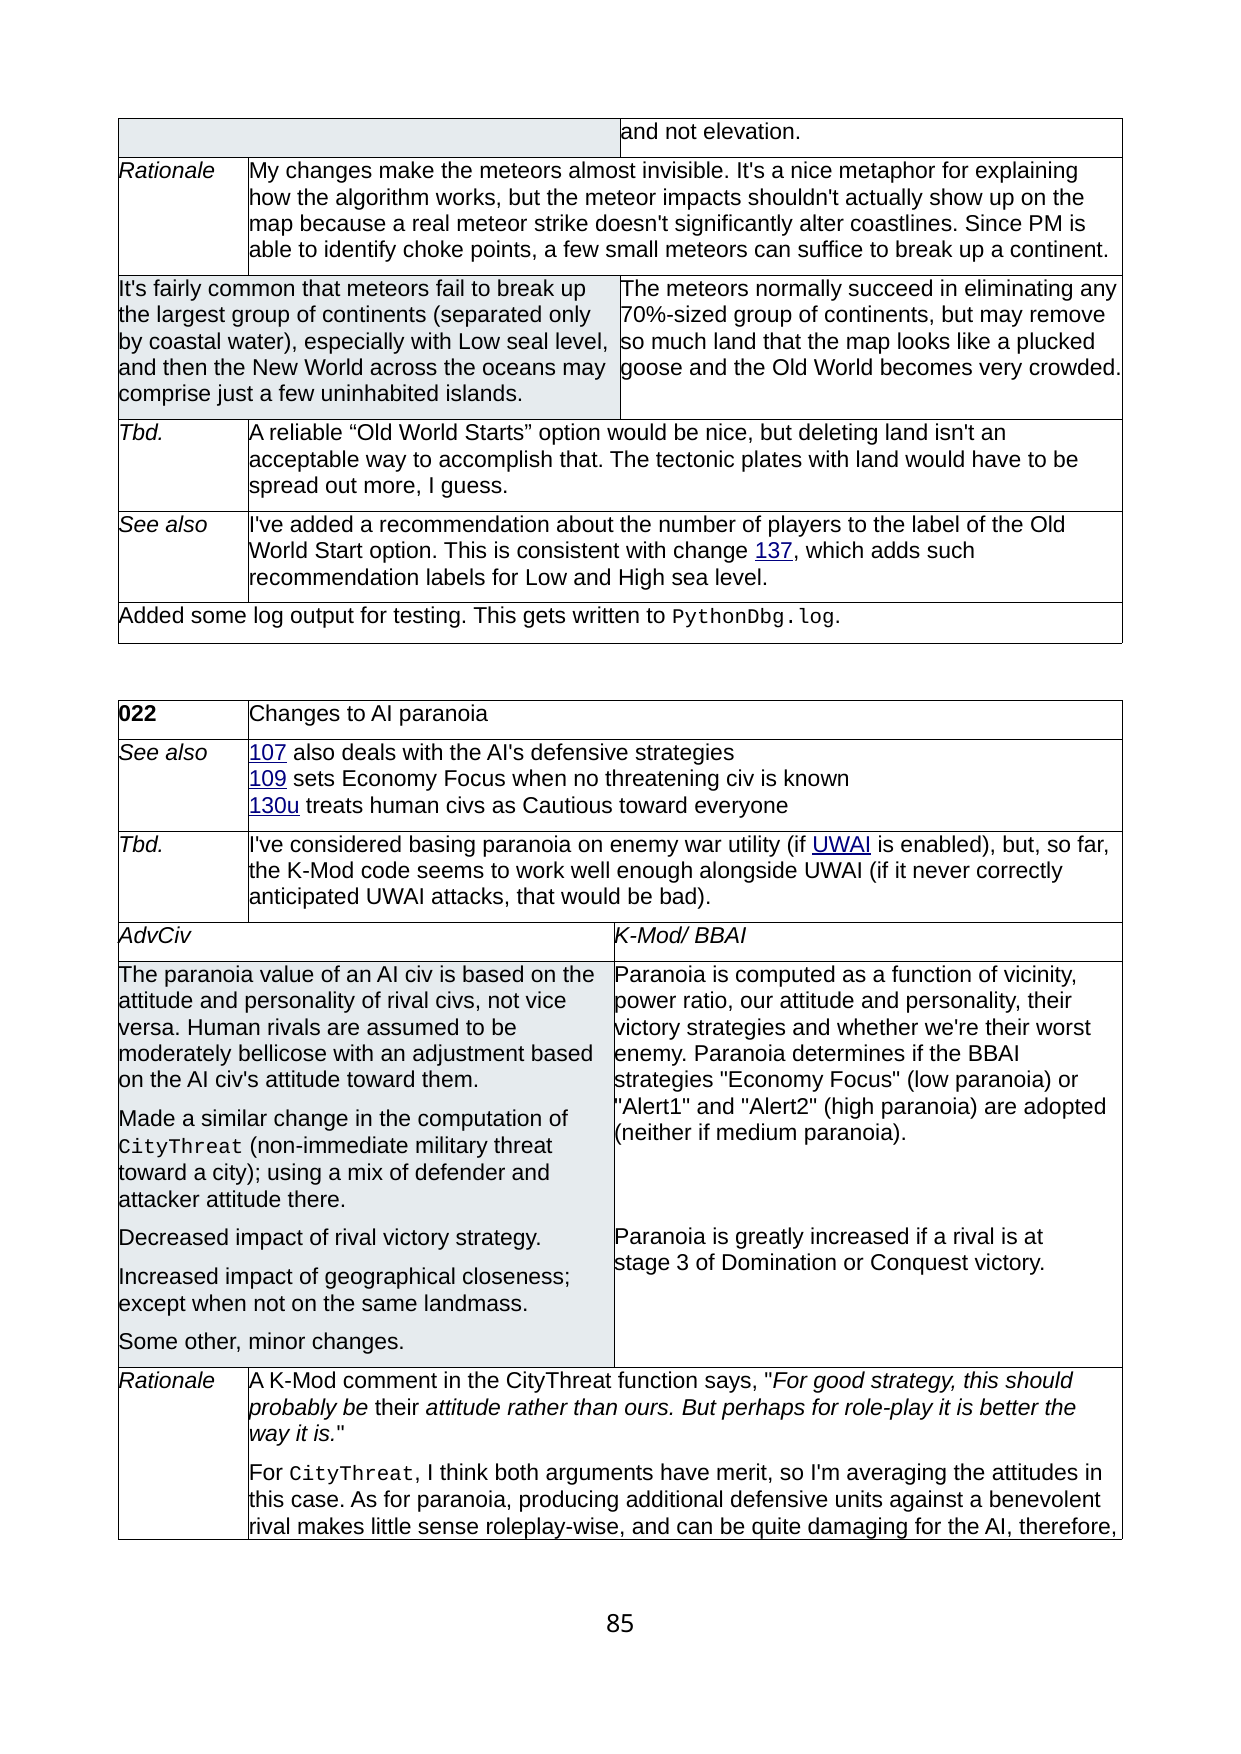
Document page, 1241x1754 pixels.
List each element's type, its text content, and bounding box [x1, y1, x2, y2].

table_cell Rationale [119, 1368, 248, 1539]
table_cell A reliable “Old World Starts” option would be nice, but deleting land isn't an acceptable way to accomplish that. The tectonic plates with land would have to be spread out more, I guess. [249, 420, 1122, 511]
table_cell A K-Mod comment in the CityThreat function says, "For good strategy, this should probably be their attitude rather than ours. But perhaps for role-play it is better the way it is." For CityThreat, I think both arguments have merit, so I'm averaging the attitudes in this case. As for paranoia, producing additional defensive units against a benevolent rival makes little sense roleplay-wise, and can be quite damaging for the AI, therefore, [249, 1368, 1122, 1539]
table_cell 107 also deals with the AI's defensive strategies 109 sets Economy Focus when no threatening civ is known 130u treats human civs as Cautious toward everyone [249, 740, 1122, 831]
table_cell Added some log output for testing. This gets written to PythonDbg.log. [119, 603, 1122, 642]
table_cell Rationale [119, 158, 248, 275]
table_cell AdvCiv [119, 923, 614, 961]
table_cell It's fairly common that meteors fail to break up the largest group of continents (separated only by coastal water), especially with Low seal level, and then the New World across the oceans may comprise just a few uninhabited islands. [119, 276, 620, 419]
table_cell The paranoia value of an AI civ is based on the attitude and personality of rival civs, not vice versa. Human rivals are assumed to be moderately bellicose with an adjustment based on the AI civ's attitude toward them. Made a similar change in the computation of CityThreat (non-immediate military threat toward a city); using a mix of defender and attacker attitude there. Decreased impact of rival victory strategy. Increased impact of geographical closeness; except when not on the same landmass. Some other, minor changes. [119, 962, 614, 1367]
table_cell Tbd. [119, 420, 248, 511]
table_cell Tbd. [119, 832, 248, 922]
table_cell See also [119, 740, 248, 831]
table_cell I've added a recommendation about the number of players to the label of the Old World Start option. This is consistent with change 137, which adds such recommendation labels for Low and High sea level. [249, 512, 1122, 602]
table_cell The meteors normally succeed in eliminating any 70%-sized group of continents, but may remove so much land that the map looks like a plucked goose and the Old World becomes very crowded. [621, 276, 1122, 419]
table_cell Paranoia is computed as a function of vicinity, power ratio, our attitude and personality, their victory strategies and whether we're their worst enemy. Paranoia determines if the BBAI strategies "Economy Focus" (low paranoia) or "Alert1" and "Alert2" (high paranoia) are adopted (neither if medium paranoia). Paranoia is greatly increased if a rival is at stage 3 of Domination or Conquest victory. [615, 962, 1122, 1367]
table_cell and not elevation. [621, 119, 1122, 157]
table_header 022 [119, 701, 248, 739]
table_cell My changes make the meteors almost invisible. It's a nice metaphor for explaining how the algorithm works, but the meteor impacts shouldn't actually show up on the map because a real meteor strike doesn't significantly alter coastlines. Since PM is able to identify choke points, a few small meteors can suffice to break up a continent. [249, 158, 1122, 275]
table_cell K-Mod/ BBAI [615, 923, 1122, 961]
table_cell I've considered basing paranoia on enemy war utility (if UWAI is enabled), but, so far, the K-Mod code seems to work well enough alongside UWAI (if it never correctly anticipated UWAI attacks, that would be bad). [249, 832, 1122, 922]
table_cell See also [119, 512, 248, 602]
table_header Changes to AI paranoia [249, 701, 1122, 739]
table_cell [119, 119, 620, 157]
